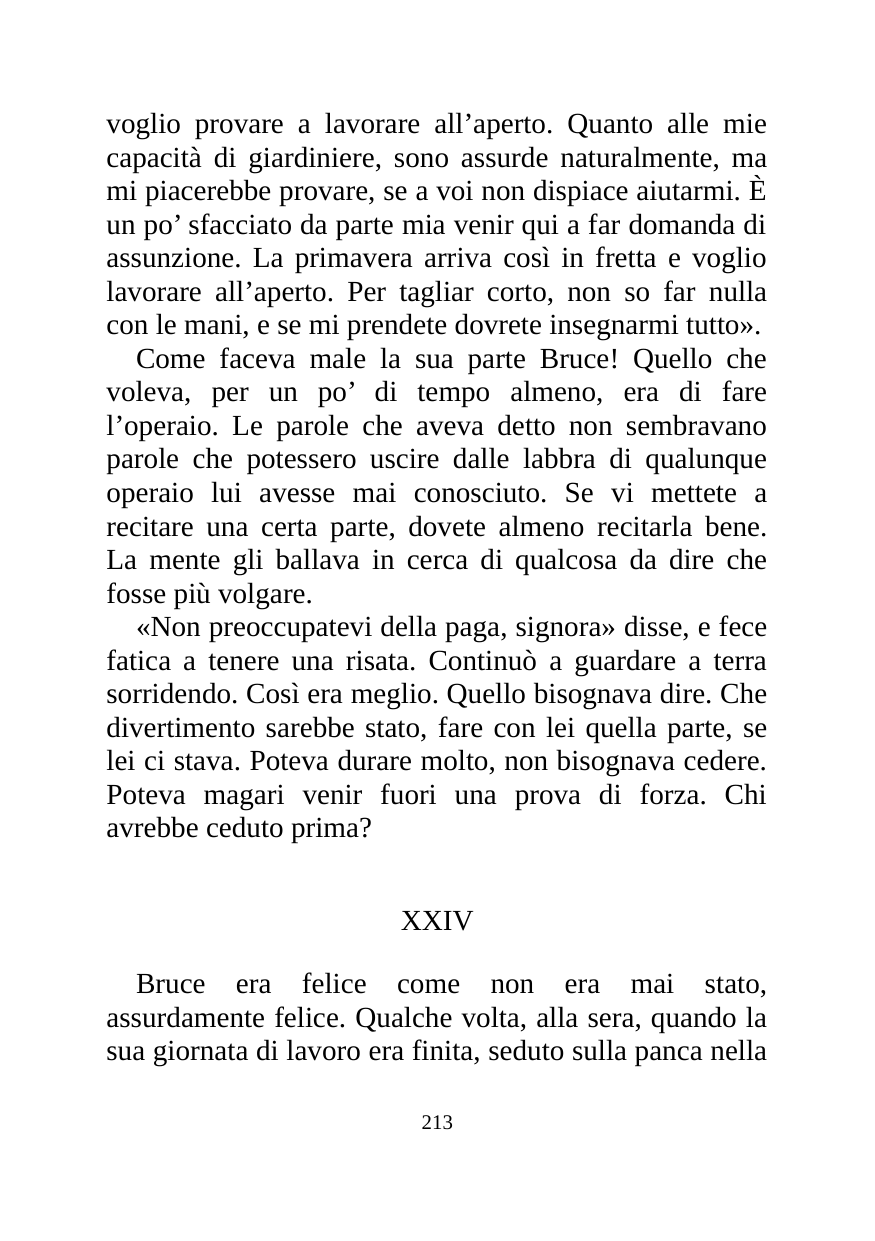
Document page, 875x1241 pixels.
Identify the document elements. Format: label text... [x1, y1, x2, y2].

subtitle XXIV [106, 903, 768, 937]
text Bruce era felice come non era mai stato, assurdamente felice. Qualche volta, alla sera, quando la sua giornata di lavoro era finita, seduto sulla panca nella [106, 966, 768, 1067]
text Come faceva male la sua parte Bruce! Quello che voleva, per un po’ di tempo almeno, era di fare l’operaio. Le parole che aveva detto non sembravano parole che potessero uscire dalle labbra di qualunque operaio lui avesse mai conosciuto. Se vi mettete a recitare una certa parte, dovete almeno recitarla bene. La mente gli ballava in cerca di qualcosa da dire che fosse più volgare. [106, 341, 768, 609]
text voglio provare a lavorare all’aperto. Quanto alle mie capacità di giardiniere, sono assurde naturalmente, ma mi piacerebbe provare, se a voi non dispiace aiutarmi. È un po’ sfacciato da parte mia venir qui a far domanda di assunzione. La primavera arriva così in fretta e voglio lavorare all’aperto. Per tagliar corto, non so far nulla con le mani, e se mi prendete dovrete insegnarmi tutto». [106, 106, 768, 341]
text «Non preoccupatevi della paga, signora» disse, e fece fatica a tenere una risata. Continuò a guardare a terra sorridendo. Così era meglio. Quello bisognava dire. Che divertimento sarebbe stato, fare con lei quella parte, se lei ci stava. Poteva durare molto, non bisognava cedere. Poteva magari venir fuori una prova di forza. Chi avrebbe ceduto prima? [106, 609, 768, 844]
